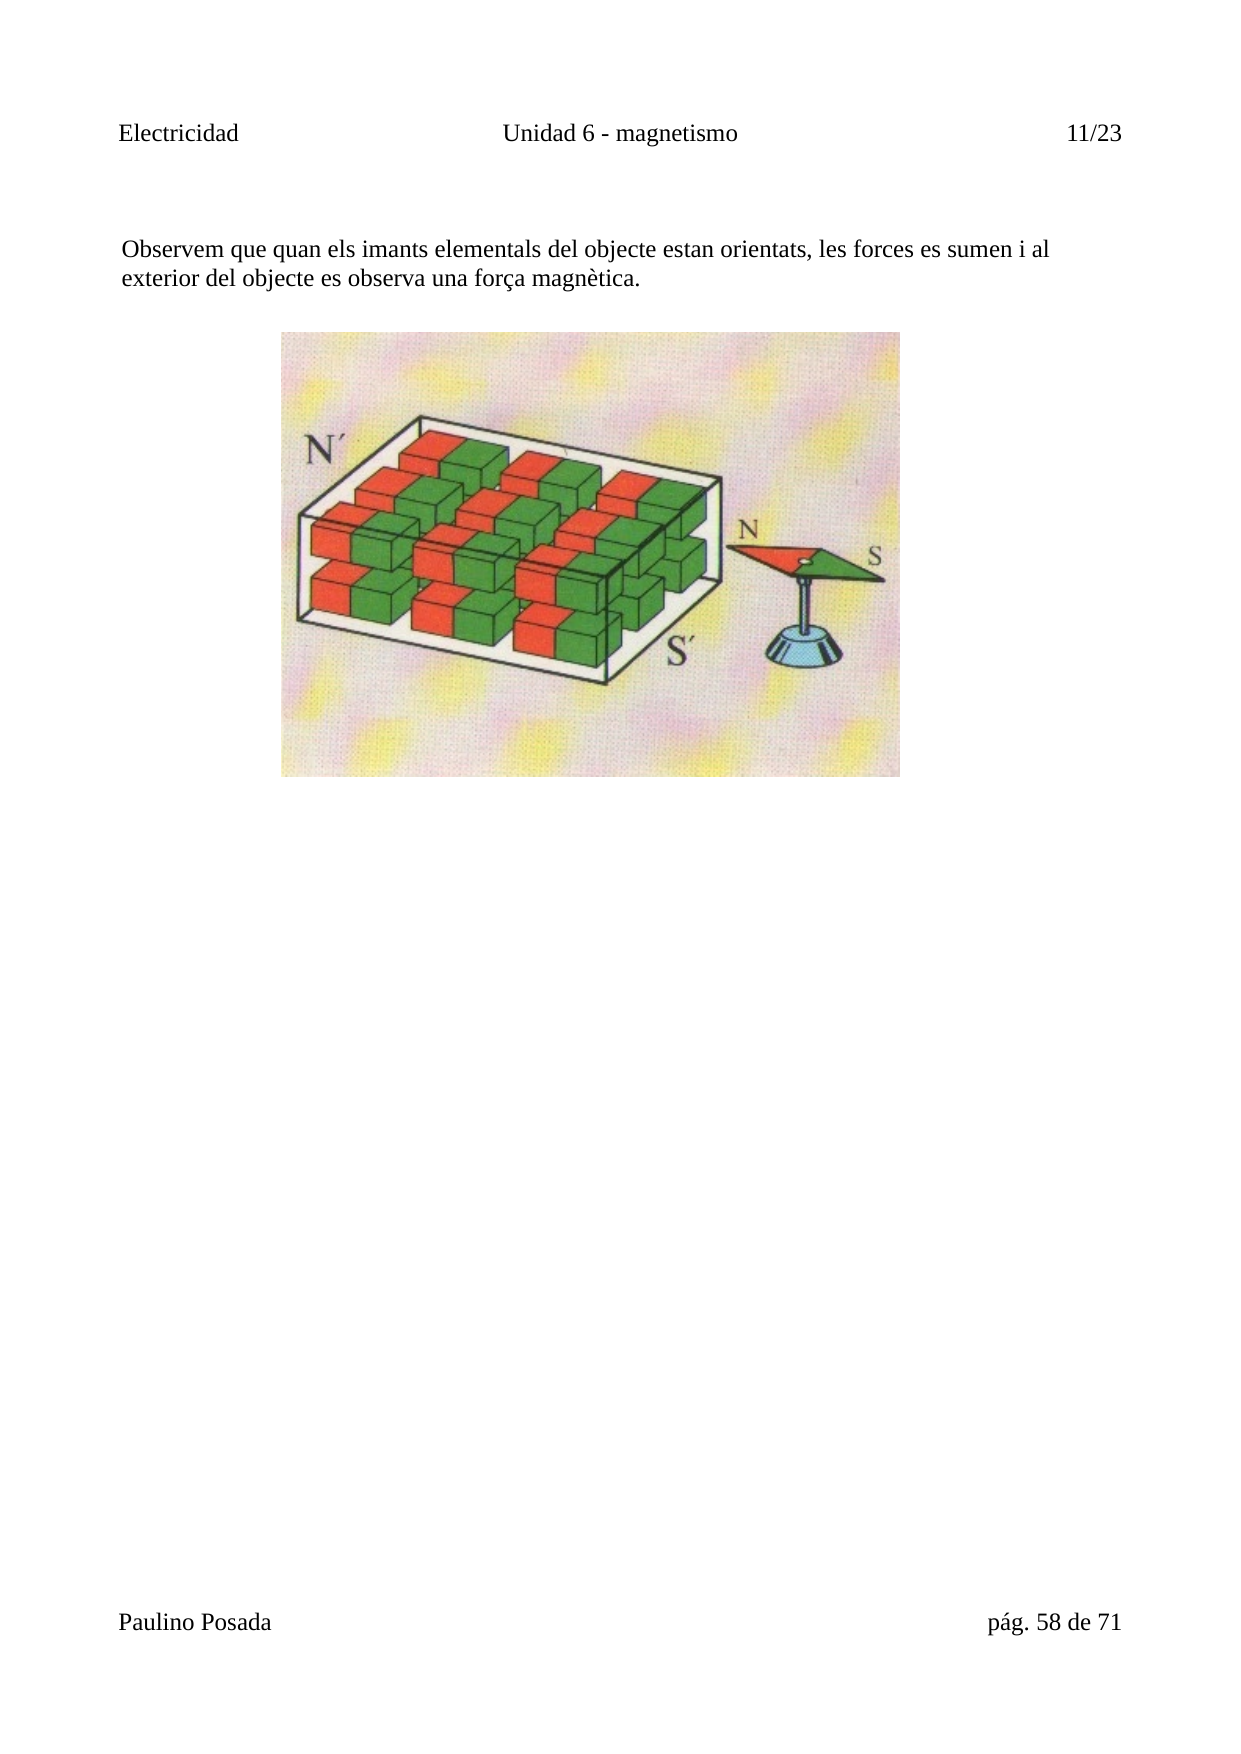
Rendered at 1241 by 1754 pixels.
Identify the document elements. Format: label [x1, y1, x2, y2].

picture [281, 332, 900, 777]
